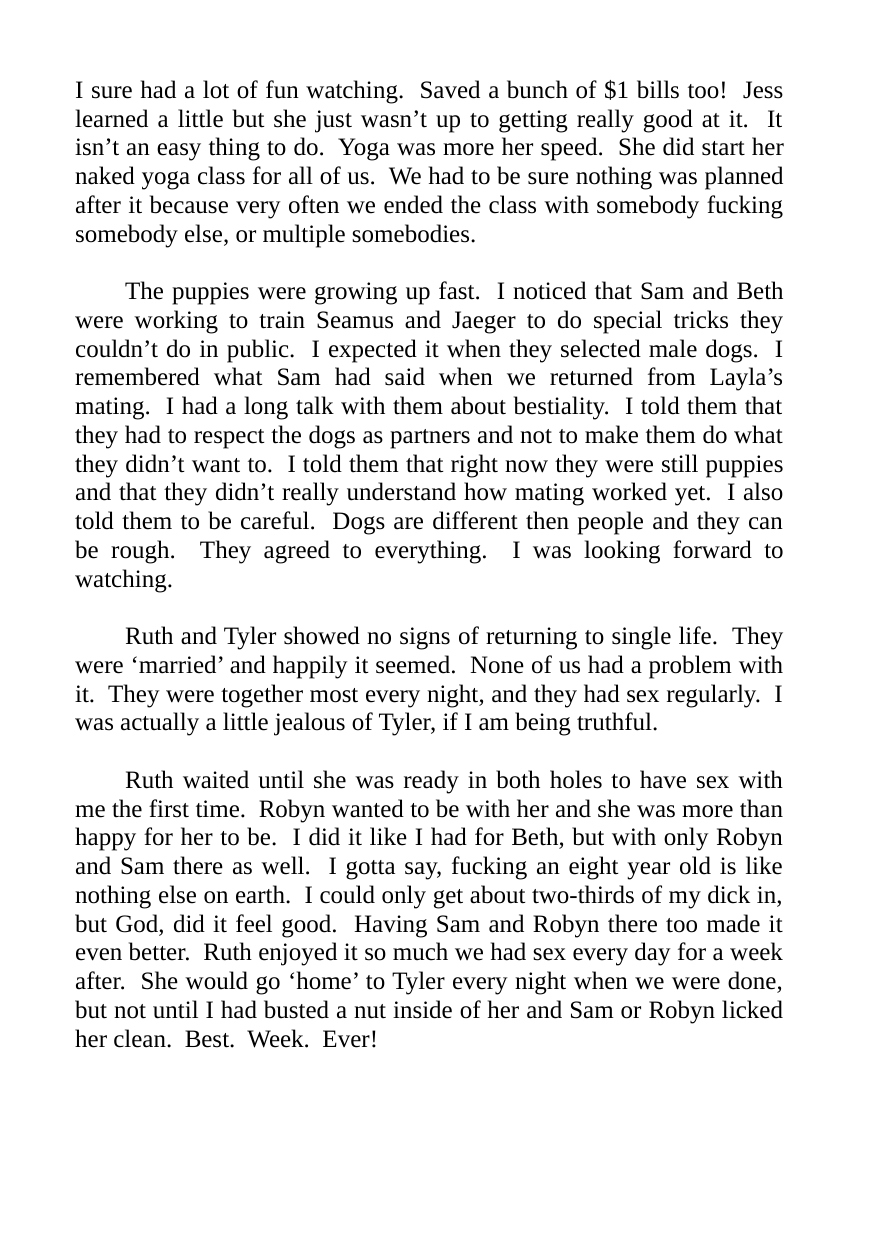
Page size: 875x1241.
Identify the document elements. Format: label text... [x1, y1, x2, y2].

text The puppies were growing up fast. I noticed that Sam and Beth were working to train Seamus and Jaeger to do special tricks they couldn’t do in public. I expected it when they selected male dogs. I remembered what Sam had said when we returned from Layla’s mating. I had a long talk with them about bestiality. I told them that they had to respect the dogs as partners and not to make them do what they didn’t want to. I told them that right now they were still puppies and that they didn’t really understand how mating worked yet. I also told them to be careful. Dogs are different then people and they can be rough. They agreed to everything. I was looking forward to watching. [75, 276, 784, 592]
text Ruth waited until she was ready in both holes to have sex with me the first time. Robyn wanted to be with her and she was more than happy for her to be. I did it like I had for Beth, but with only Robyn and Sam there as well. I gotta say, fucking an eight year old is like nothing else on earth. I could only get about two-thirds of my dick in, but God, did it feel good. Having Sam and Robyn there too made it even better. Ruth enjoyed it so much we had sex every day for a week after. She would go ‘home’ to Tyler every night when we were done, but not until I had busted a nut inside of her and Sam or Robyn licked her clean. Best. Week. Ever! [75, 765, 784, 1052]
text I sure had a lot of fun watching. Saved a bunch of $1 bills too! Jess learned a little but she just wasn’t up to getting really good at it. It isn’t an easy thing to do. Yoga was more her speed. She did start her naked yoga class for all of us. We had to be sure nothing was planned after it because very often we ended the class with somebody fucking somebody else, or multiple somebodies. [75, 75, 784, 247]
text Ruth and Tyler showed no signs of returning to single life. They were ‘married’ and happily it seemed. None of us had a problem with it. They were together most every night, and they had sex regularly. I was actually a little jealous of Tyler, if I am being truthful. [75, 621, 784, 736]
